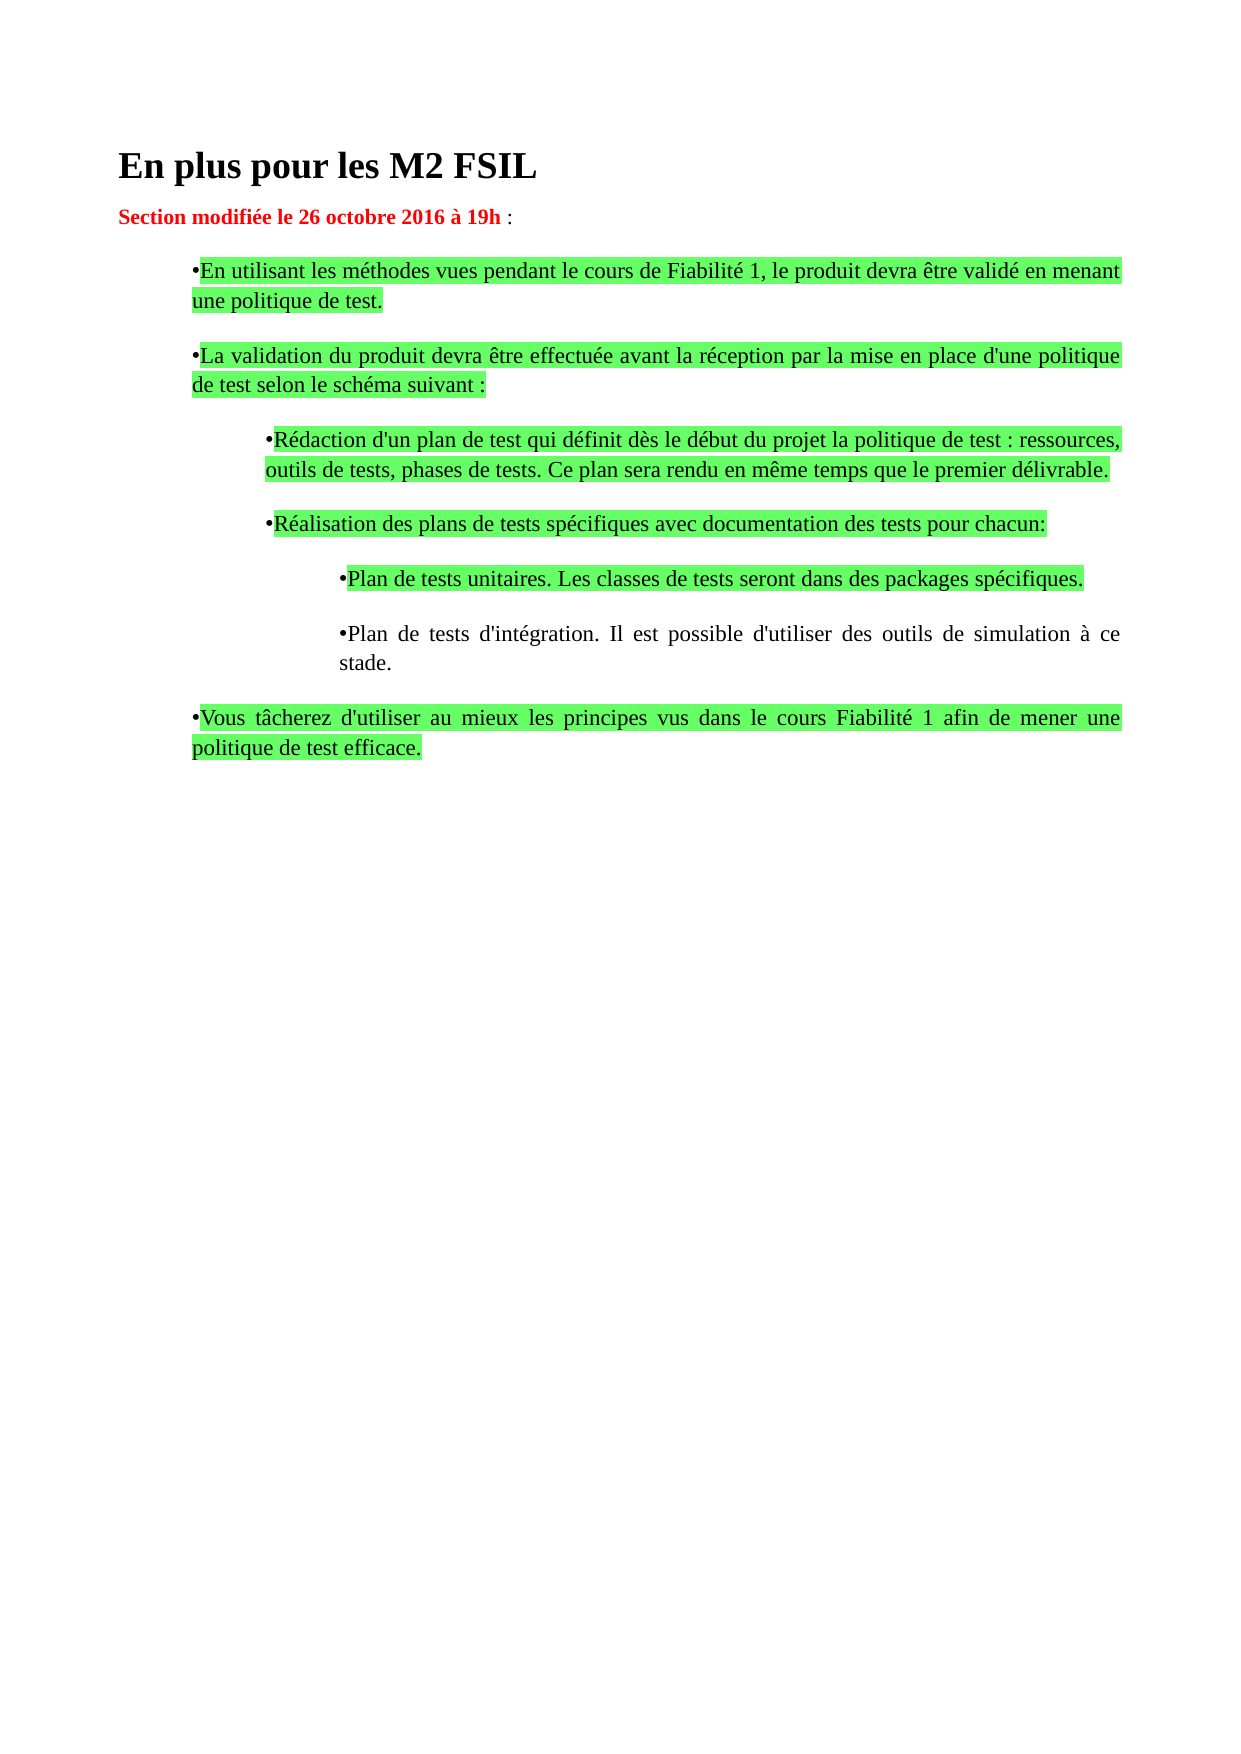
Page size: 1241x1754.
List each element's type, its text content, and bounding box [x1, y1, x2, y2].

list La validation du produit devra être effectuée avant la réception par la mise en place d'une politique de test selon le schéma suivant : [118, 338, 1122, 398]
list En utilisant les méthodes vues pendant le cours de Fiabilité 1, le produit devra être validé en menant une politique de test. [118, 254, 1122, 313]
text Section modifiée le 26 octobre 2016 à 19h : [118, 199, 1122, 229]
list Plan de tests unitaires. Les classes de tests seront dans des packages spécifiques. [118, 562, 1122, 591]
subtitle En plus pour les M2 FSIL [118, 143, 1122, 187]
list Rédaction d'un plan de test qui définit dès le début du projet la politique de test : ressources, outils de tests, phases de tests. Ce plan sera rendu en même temps que le premier délivrable. [118, 423, 1122, 482]
list Plan de tests d'intégration. Il est possible d'utiliser des outils de simulation à ce stade. [118, 616, 1122, 676]
list Vous tâcherez d'utiliser au mieux les principes vus dans le cours Fiabilité 1 afin de mener une politique de test efficace. [118, 701, 1122, 760]
list Réalisation des plans de tests spécifiques avec documentation des tests pour chacun: [118, 507, 1122, 537]
